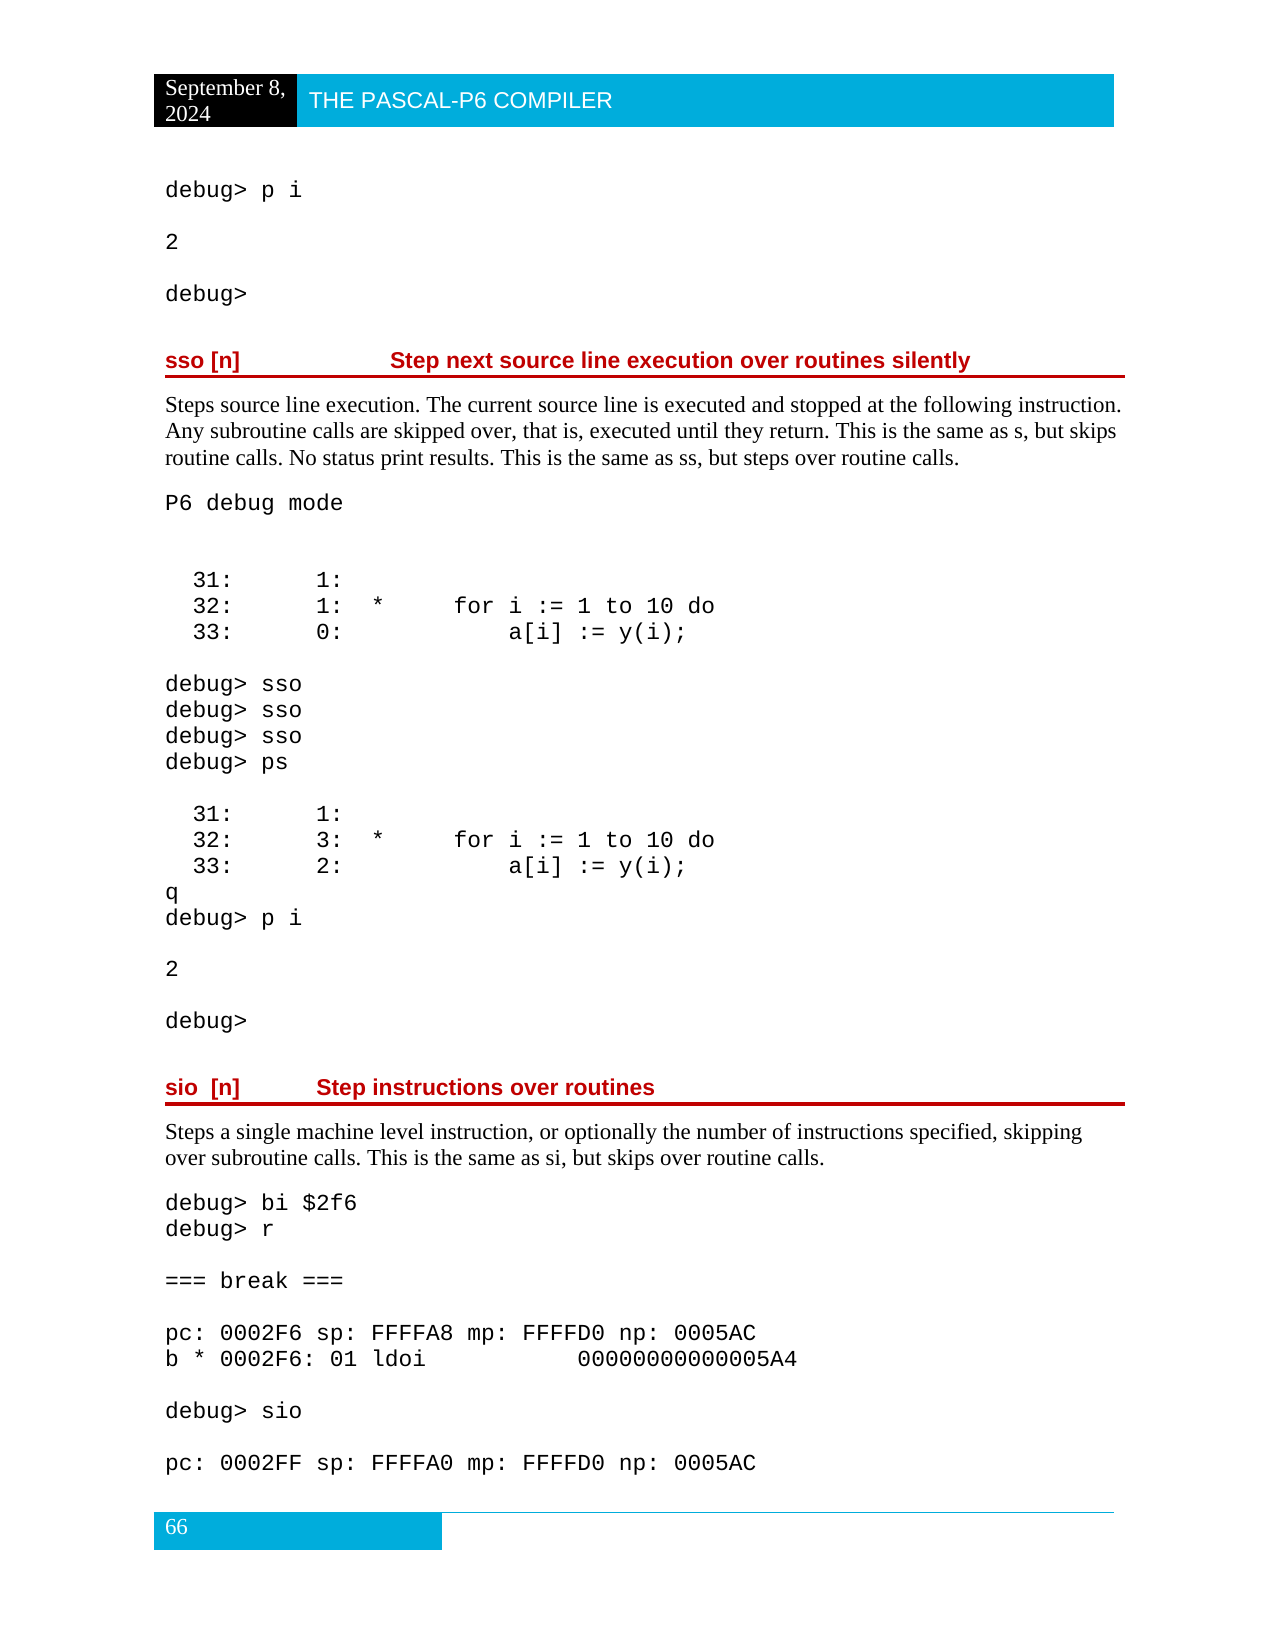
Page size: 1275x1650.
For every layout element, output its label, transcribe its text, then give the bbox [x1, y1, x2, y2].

text debug> sio [165, 1399, 1125, 1425]
text 31: 1: [165, 569, 1125, 595]
text pc: 0002FF sp: FFFFA0 mp: FFFFD0 np: 0005AC [165, 1451, 1125, 1477]
text 32: 3: * for i := 1 to 10 do [165, 828, 1125, 854]
text debug> sso [165, 724, 1125, 750]
text debug> r [165, 1218, 1125, 1243]
text 32: 1: * for i := 1 to 10 do [165, 595, 1125, 621]
subtitle sso [n] Step next source line execution over routines silently [165, 347, 1125, 375]
subtitle sio [n] Step instructions over routines [165, 1074, 1125, 1102]
text 2 [165, 958, 1125, 984]
text q [165, 880, 1125, 906]
text Steps a single machine level instruction, or optionally the number of instructions specified, skipping over subroutine calls. This is the same as si, but skips over routine calls. [165, 1118, 1125, 1171]
text 33: 2: a[i] := y(i); [165, 854, 1125, 880]
text debug> [165, 283, 1125, 308]
text === break === [165, 1269, 1125, 1295]
text Steps source line execution. The current source line is executed and stopped at the following instruction. Any subroutine calls are skipped over, that is, executed until they return. This is the same as s, but skips routine calls. No status print results. This is the same as ss, but steps over routine calls. [165, 391, 1125, 470]
text pc: 0002F6 sp: FFFFA8 mp: FFFFD0 np: 0005AC [165, 1321, 1125, 1347]
text 2 [165, 231, 1125, 257]
text b * 0002F6: 01 ldoi 00000000000005A4 [165, 1347, 1125, 1373]
text 31: 1: [165, 802, 1125, 828]
text debug> ps [165, 750, 1125, 776]
text P6 debug mode [165, 491, 1125, 517]
text 33: 0: a[i] := y(i); [165, 621, 1125, 647]
text debug> p i [165, 906, 1125, 932]
text debug> p i [165, 179, 1125, 205]
text debug> bi $2f6 [165, 1192, 1125, 1218]
text debug> sso [165, 698, 1125, 724]
text debug> sso [165, 672, 1125, 698]
text debug> [165, 1010, 1125, 1036]
